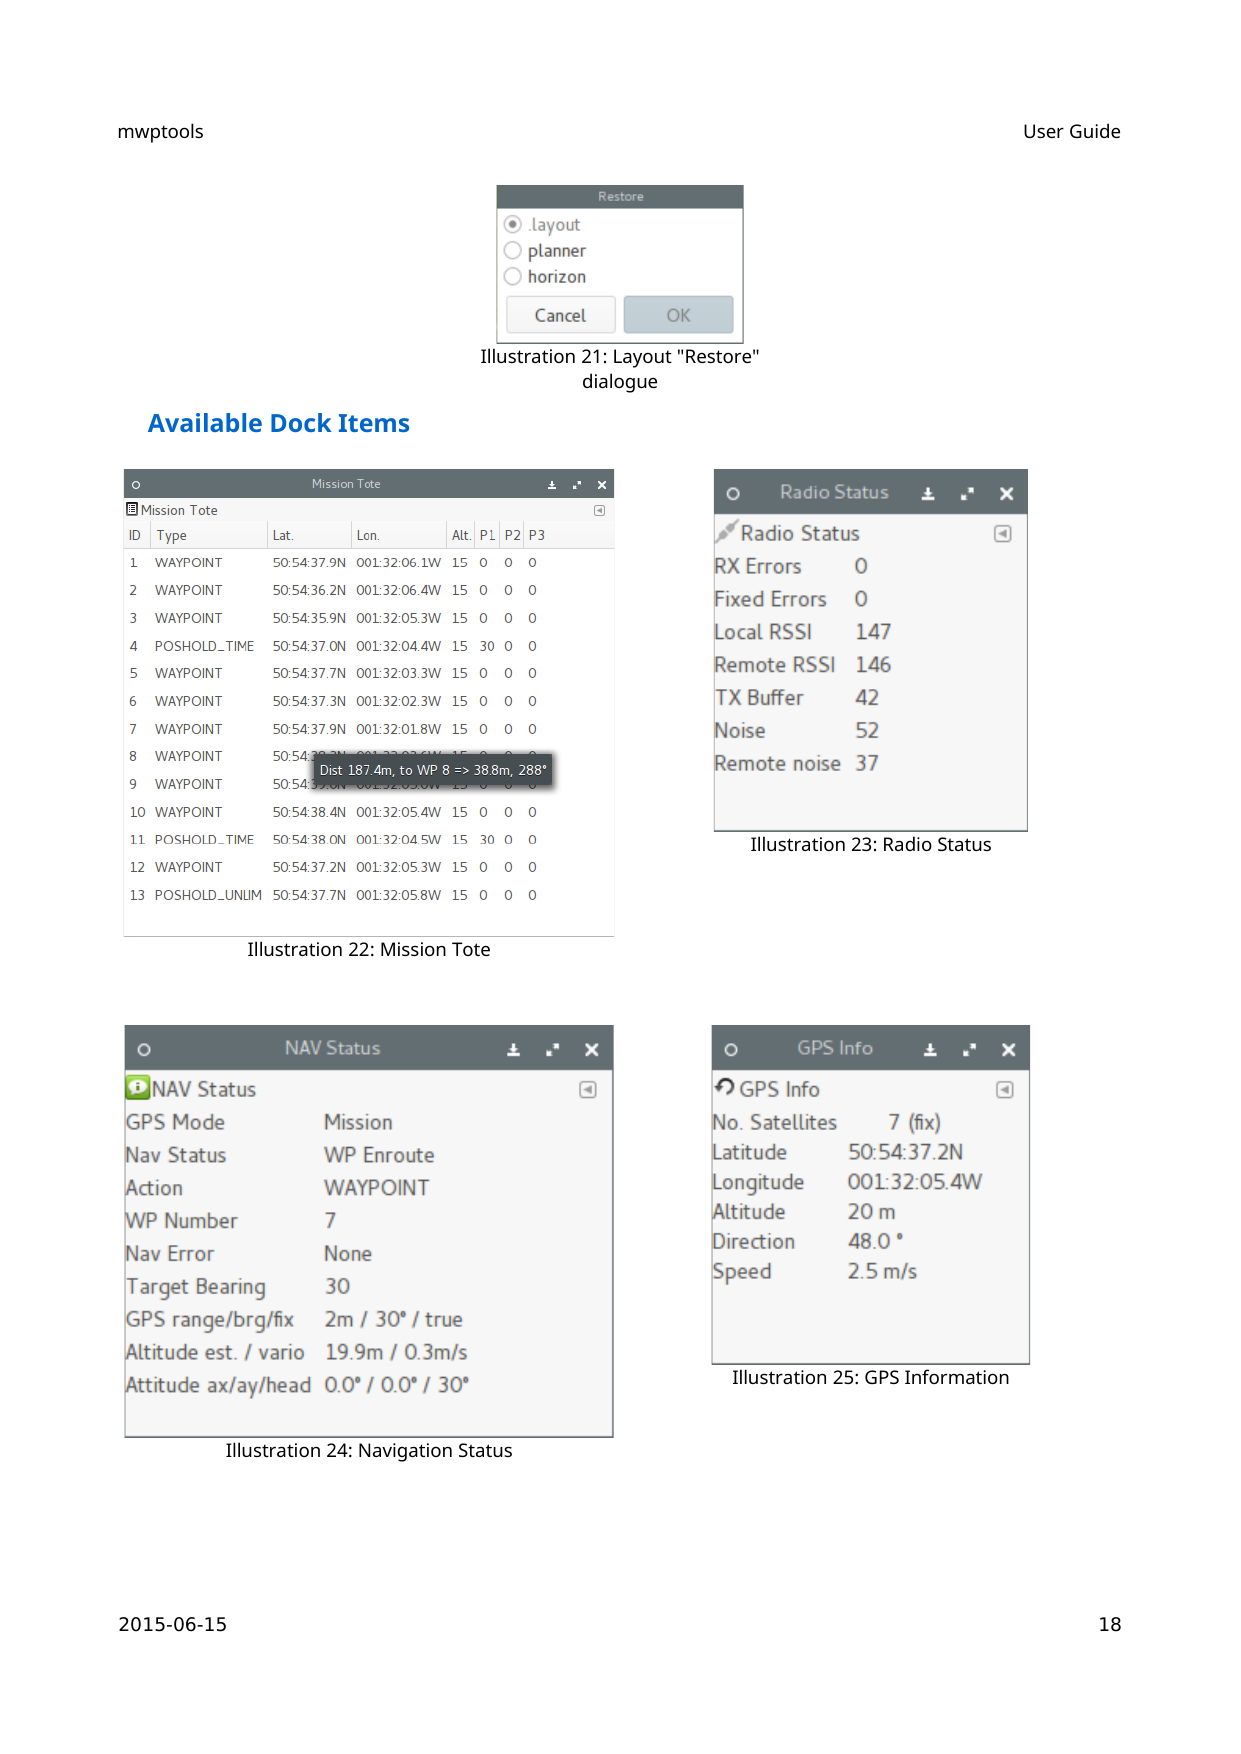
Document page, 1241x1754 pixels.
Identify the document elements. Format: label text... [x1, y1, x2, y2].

table_header [620, 452, 1122, 457]
picture [713, 469, 1028, 832]
table_header [118, 458, 620, 1008]
text Illustration 21: Layout "Restore" dialogue [470, 344, 770, 394]
table_cell [118, 1008, 620, 1463]
subtitle Available Dock Items [148, 173, 1122, 440]
picture [124, 1025, 614, 1438]
table_cell [118, 1464, 620, 1509]
table_cell [620, 1008, 1122, 1364]
table_header [620, 458, 1122, 1008]
picture [496, 185, 744, 344]
table_header [118, 452, 620, 457]
picture [711, 1025, 1031, 1365]
picture [123, 469, 615, 937]
table_cell [620, 1365, 1122, 1509]
